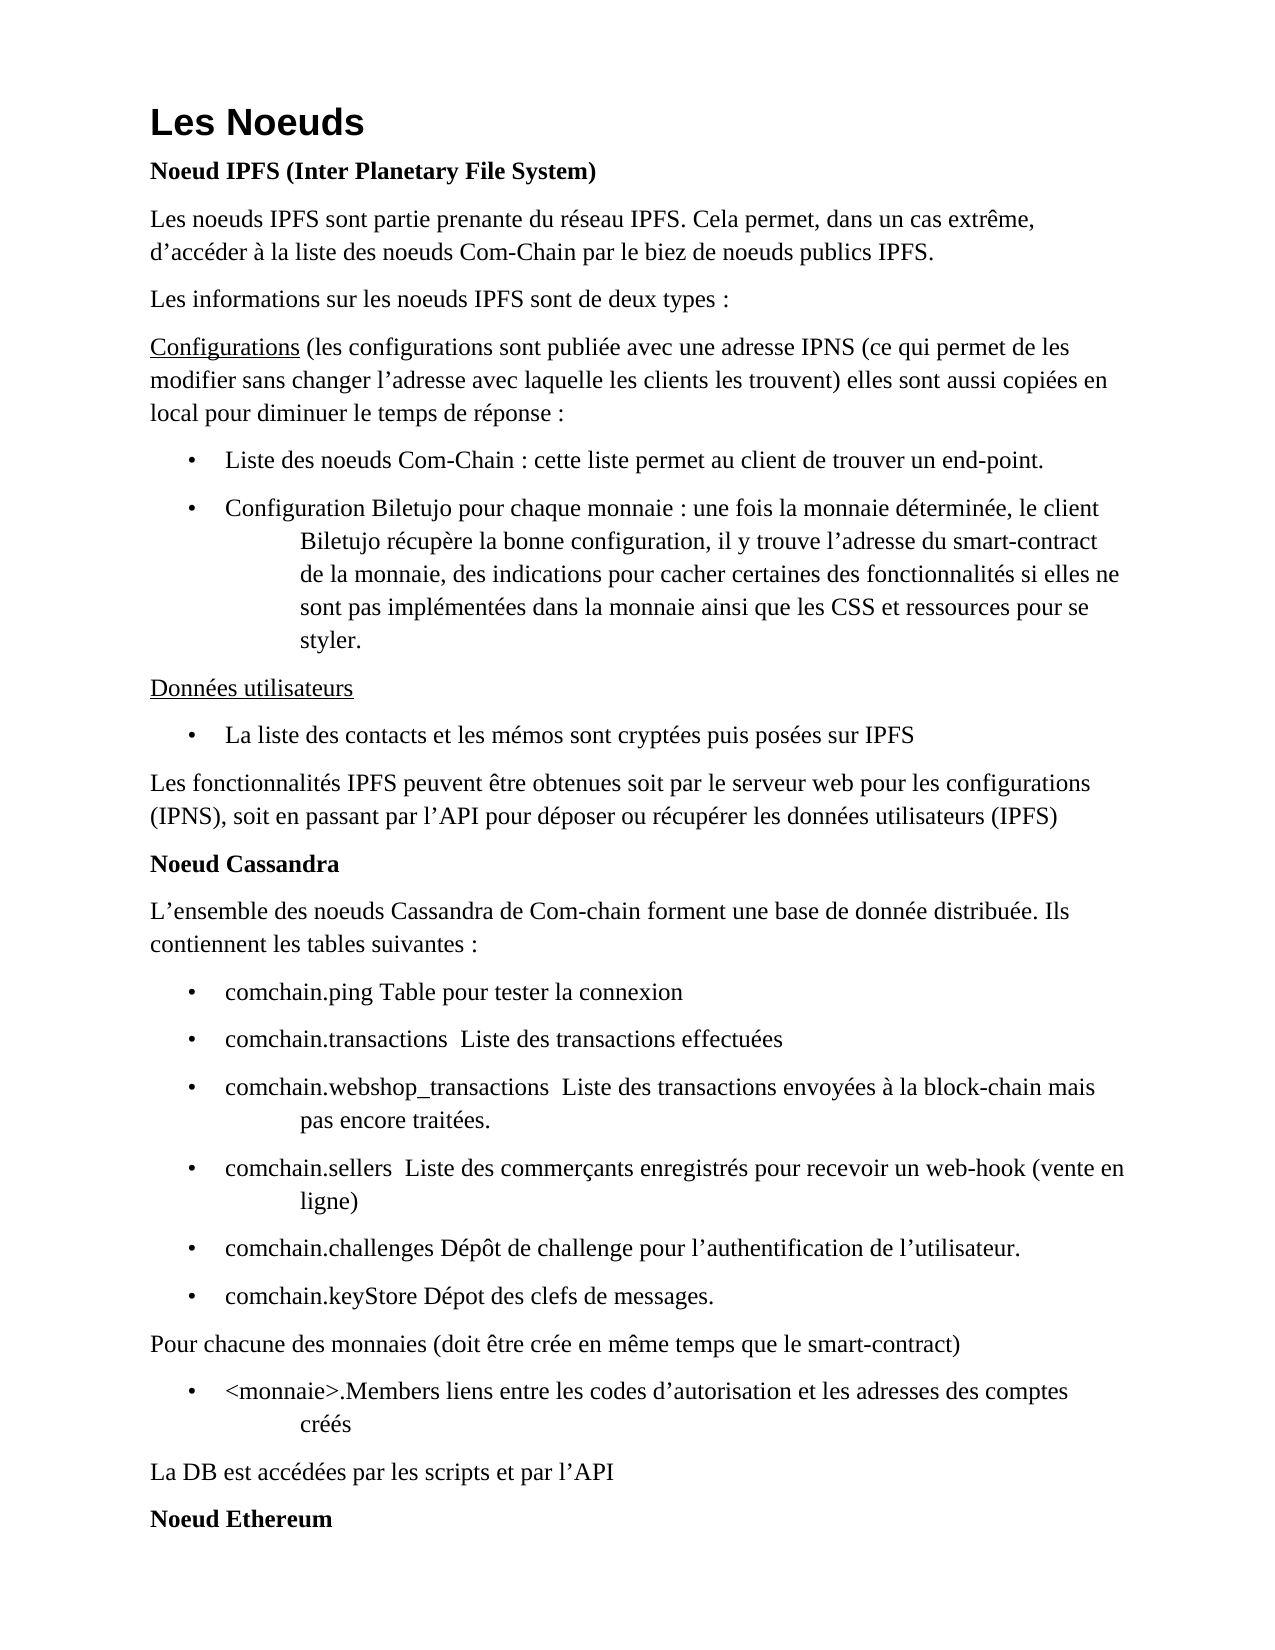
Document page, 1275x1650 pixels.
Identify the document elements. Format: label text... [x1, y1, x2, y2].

text Les informations sur les noeuds IPFS sont de deux types : [150, 284, 1125, 313]
text Pour chacune des monnaies (doit être crée en même temps que le smart-contract) [150, 1329, 1125, 1357]
text Noeud Ethereum [150, 1504, 1125, 1533]
list Configuration Biletujo pour chaque monnaie : une fois la monnaie déterminée, le client Biletujo récupère la bonne configuration, il y trouve l’adresse du smart-contract de la monnaie, des indications pour cacher certaines des fonctionnalités si elles ne sont pas implémentées dans la monnaie ainsi que les CSS et ressources pour se styler. [187, 493, 1125, 654]
text La DB est accédées par les scripts et par l’API [150, 1457, 1125, 1486]
text Configurations (les configurations sont publiée avec une adresse IPNS (ce qui permet de les modifier sans changer l’adresse avec laquelle les clients les trouvent) elles sont aussi copiées en local pour diminuer le temps de réponse : [150, 332, 1125, 427]
text L’ensemble des noeuds Cassandra de Com-chain forment une base de donnée distribuée. Ils contiennent les tables suivantes : [150, 896, 1125, 958]
list comchain.challenges Dépôt de challenge pour l’authentification de l’utilisateur. [187, 1233, 1125, 1262]
text Données utilisateurs [150, 673, 1125, 702]
text Noeud IPFS (Inter Planetary File System) [150, 156, 1125, 185]
text Noeud Cassandra [150, 849, 1125, 877]
text Les noeuds IPFS sont partie prenante du réseau IPFS. Cela permet, dans un cas extrême, d’accéder à la liste des noeuds Com-Chain par le biez de noeuds publics IPFS. [150, 204, 1125, 266]
list <monnaie>.Members liens entre les codes d’autorisation et les adresses des comptes créés [187, 1376, 1125, 1438]
list comchain.sellers Liste des commerçants enregistrés pour recevoir un web-hook (vente en ligne) [187, 1153, 1125, 1214]
list Liste des noeuds Com-Chain : cette liste permet au client de trouver un end-point. [187, 446, 1125, 474]
list comchain.transactions Liste des transactions effectuées [187, 1024, 1125, 1053]
subtitle Les Noeuds [150, 100, 1125, 144]
text Les fonctionnalités IPFS peuvent être obtenues soit par le serveur web pour les configurations (IPNS), soit en passant par l’API pour déposer ou récupérer les données utilisateurs (IPFS) [150, 768, 1125, 830]
list comchain.ping Table pour tester la connexion [187, 977, 1125, 1006]
list comchain.keyStore Dépot des clefs de messages. [187, 1281, 1125, 1310]
list La liste des contacts et les mémos sont cryptées puis posées sur IPFS [187, 721, 1125, 749]
list comchain.webshop_transactions Liste des transactions envoyées à la block-chain mais pas encore traitées. [187, 1072, 1125, 1134]
